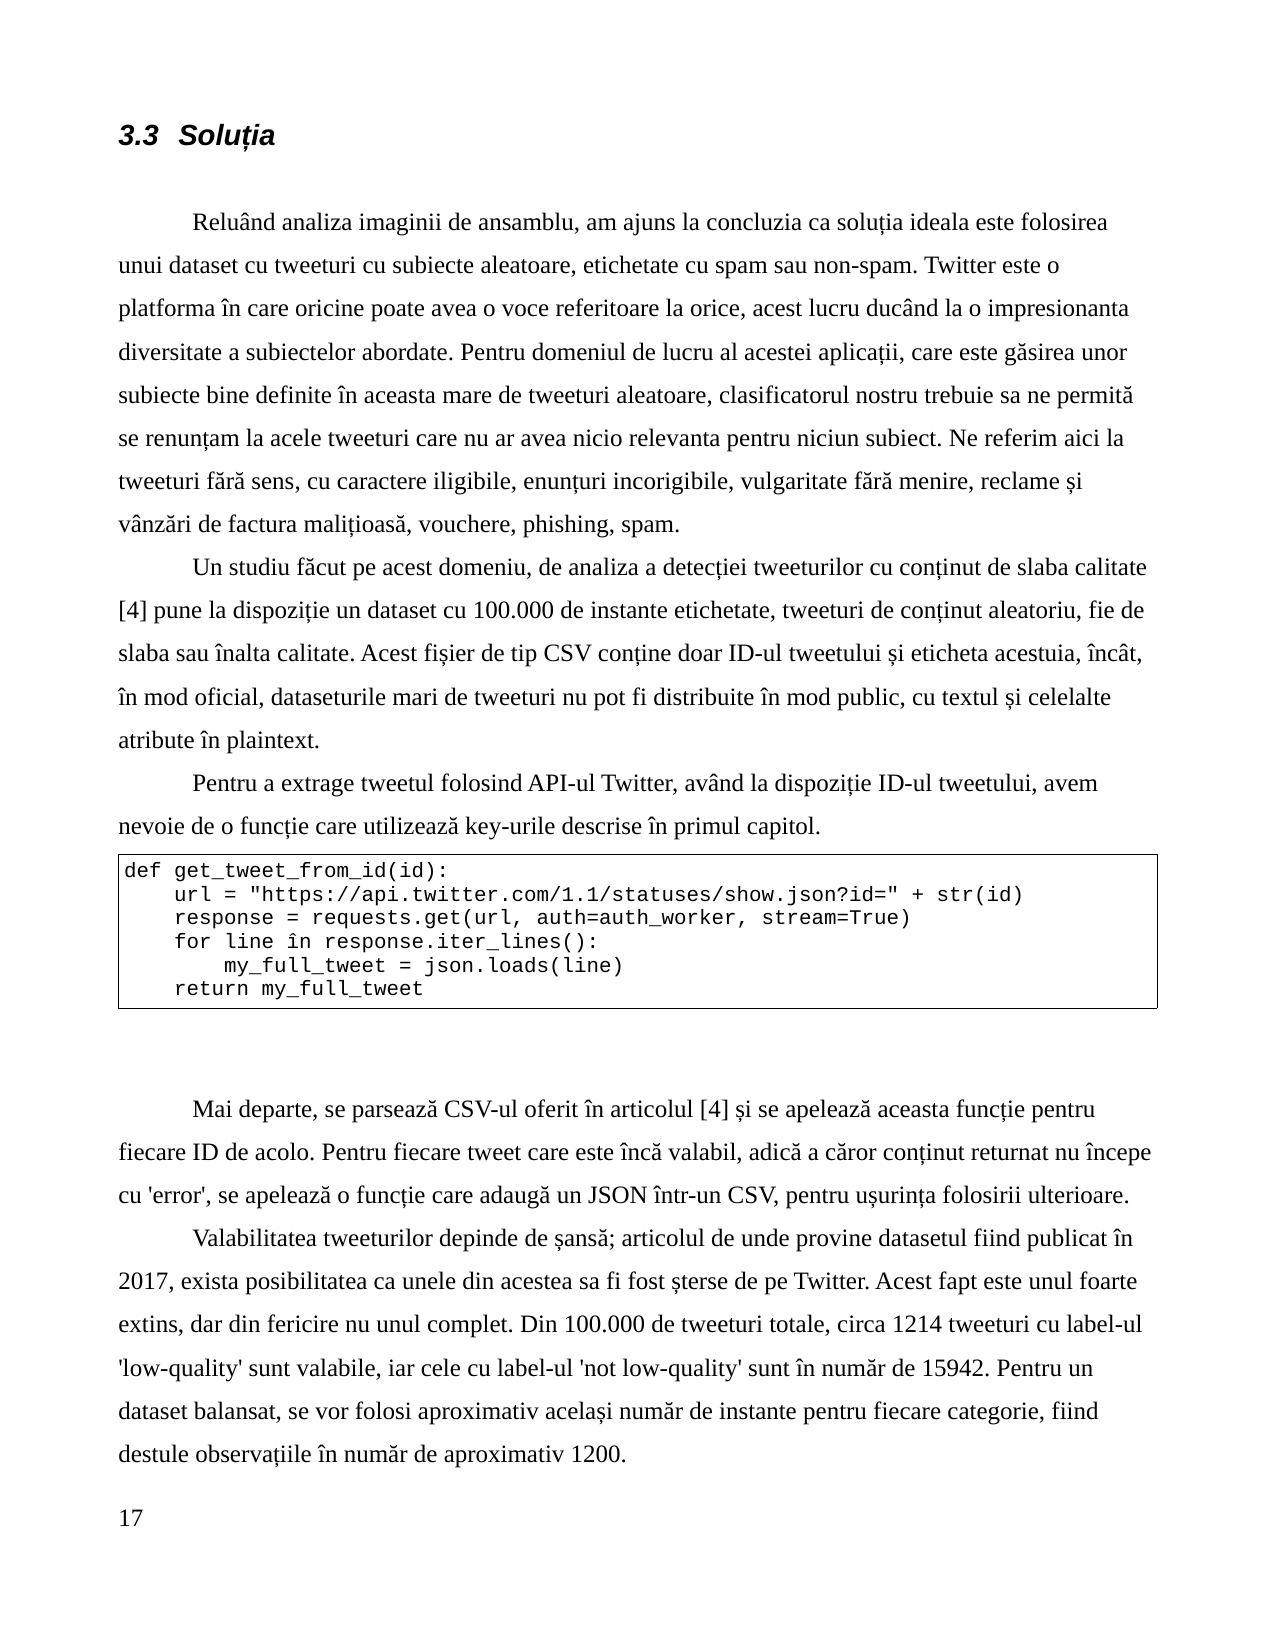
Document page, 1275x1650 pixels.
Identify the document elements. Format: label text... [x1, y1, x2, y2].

text Valabilitatea tweeturilor depinde de șansă; articolul de unde provine datasetul fiind publicat în 2017, exista posibilitatea ca unele din acestea sa fi fost șterse de pe Twitter. Acest fapt este unul foarte extins, dar din fericire nu unul complet. Din 100.000 de tweeturi totale, circa 1214 tweeturi cu label-ul 'low-quality' sunt valabile, iar cele cu label-ul 'not low-quality' sunt în număr de 15942. Pentru un dataset balansat, se vor folosi aproximativ același număr de instante pentru fiecare categorie, fiind destule observațiile în număr de aproximativ 1200. [118, 1223, 1157, 1468]
subtitle Soluția [118, 118, 1157, 152]
text Pentru a extrage tweetul folosind API-ul Twitter, având la dispoziție ID-ul tweetului, avem nevoie de o funcție care utilizează key-urile descrise în primul capitol. [118, 768, 1157, 840]
text Un studiu făcut pe acest domeniu, de analiza a detecției tweeturilor cu conținut de slaba calitate [4] pune la dispoziție un dataset cu 100.000 de instante etichetate, tweeturi de conținut aleatoriu, fie de slaba sau înalta calitate. Acest fișier de tip CSV conține doar ID-ul tweetului și eticheta acestuia, încât, în mod oficial, dataseturile mari de tweeturi nu pot fi distribuite în mod public, cu textul și celelalte atribute în plaintext. [118, 552, 1157, 753]
text Reluând analiza imaginii de ansamblu, am ajuns la concluzia ca soluția ideala este folosirea unui dataset cu tweeturi cu subiecte aleatoare, etichetate cu spam sau non-spam. Twitter este o platforma în care oricine poate avea o voce referitoare la orice, acest lucru ducând la o impresionanta diversitate a subiectelor abordate. Pentru domeniul de lucru al acestei aplicații, care este găsirea unor subiecte bine definite în aceasta mare de tweeturi aleatoare, clasificatorul nostru trebuie sa ne permită se renunțam la acele tweeturi care nu ar avea nicio relevanta pentru niciun subiect. Ne referim aici la tweeturi fără sens, cu caractere iligibile, enunțuri incorigibile, vulgaritate fără menire, reclame și vânzări de factura malițioasă, vouchere, phishing, spam. [118, 207, 1157, 538]
text Mai departe, se parsează CSV-ul oferit în articolul [4] și se apelează aceasta funcție pentru fiecare ID de acolo. Pentru fiecare tweet care este încă valabil, adică a căror conținut returnat nu începe cu 'error', se apelează o funcție care adaugă un JSON într-un CSV, pentru ușurința folosirii ulterioare. [118, 1094, 1157, 1209]
table_header def get_tweet_from_id(id): url = "https://api.twitter.com/1.1/statuses/show.json?id=" + str(id) response = requests.get(url, auth=auth_worker, stream=True) for line în response.iter_lines(): my_full_tweet = json.loads(line) return my_full_tweet [119, 855, 1157, 1008]
